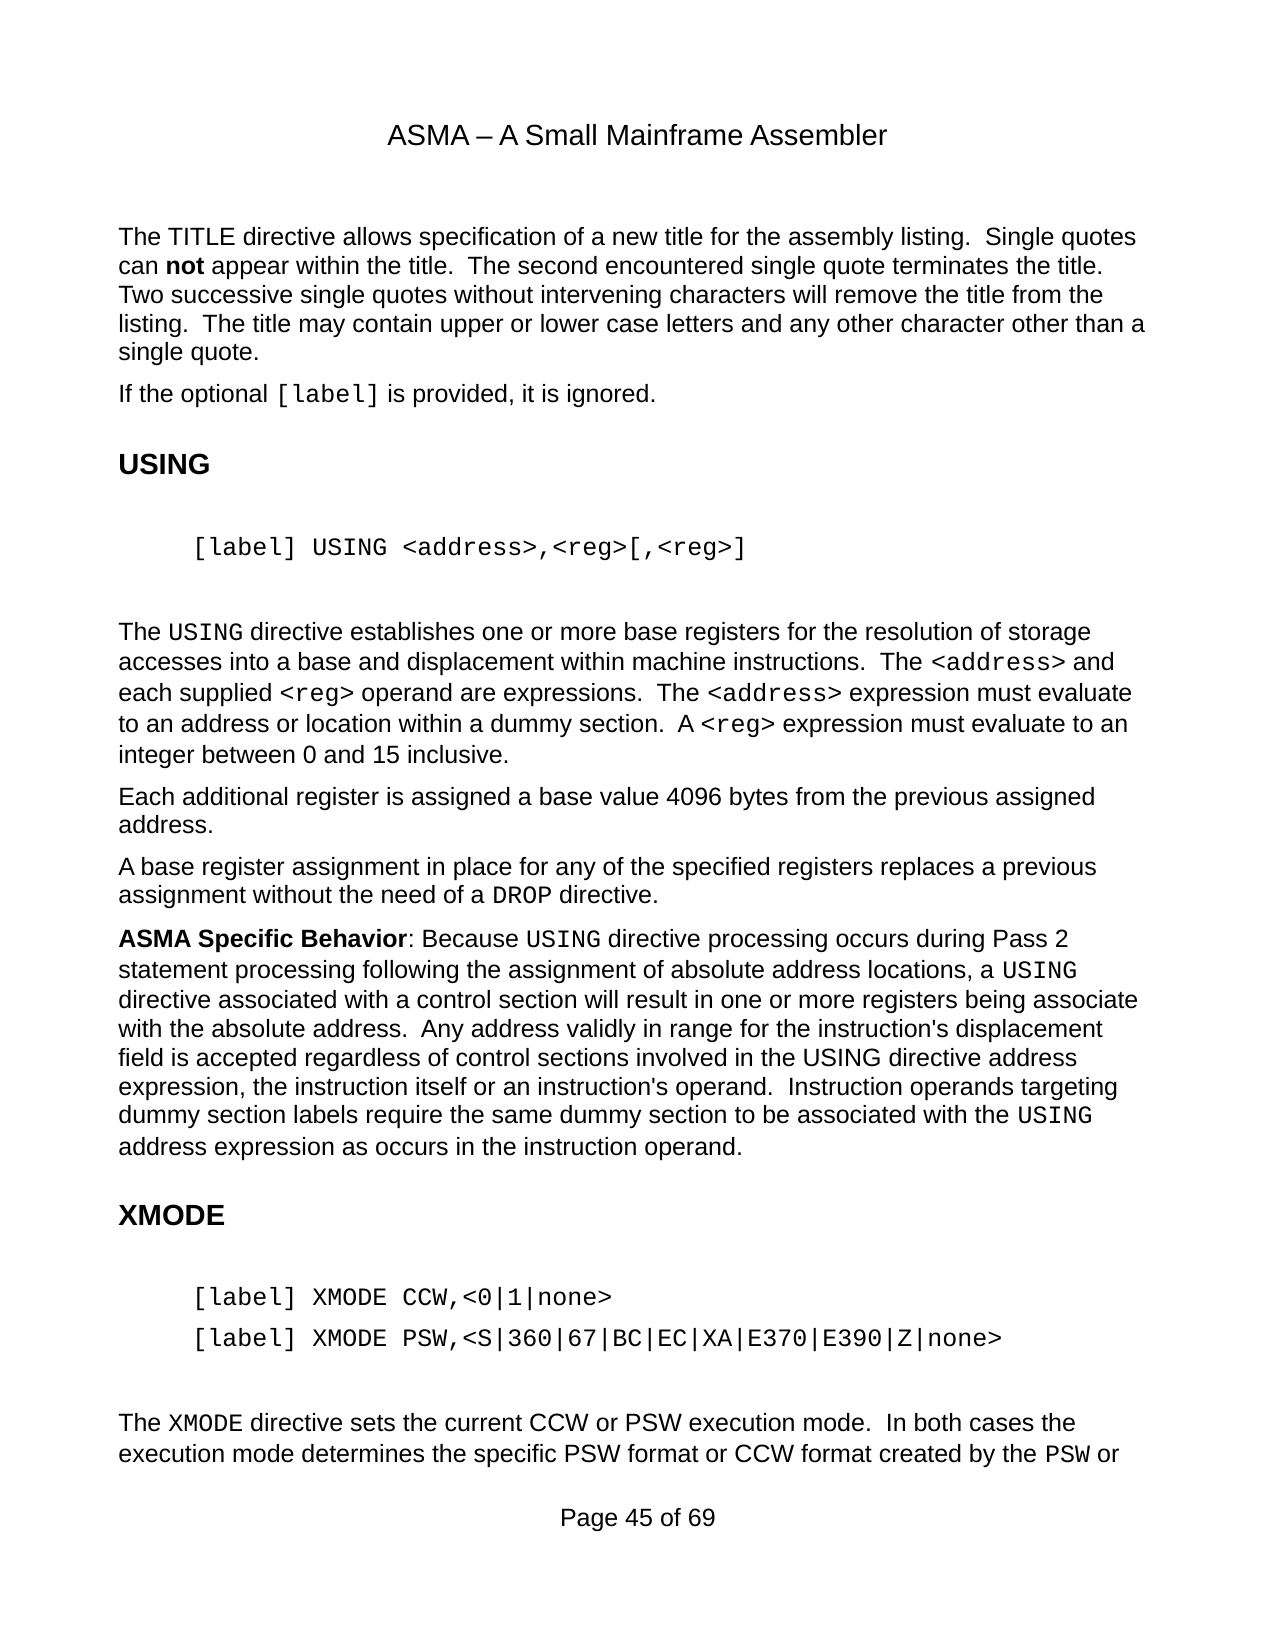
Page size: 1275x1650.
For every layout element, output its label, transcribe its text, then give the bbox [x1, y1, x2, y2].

text The TITLE directive allows specification of a new title for the assembly listing. Single quotes can not appear within the title. The second encountered single quote terminates the title. Two successive single quotes without intervening characters will remove the title from the listing. The title may contain upper or lower case letters and any other character other than a single quote. [118, 222, 1157, 366]
text [label] XMODE PSW,<S|360|67|BC|EC|XA|E370|E390|Z|none> [192, 1326, 1157, 1354]
text A base register assignment in place for any of the specified registers replaces a previous assignment without the need of a DROP directive. [118, 851, 1157, 911]
text If the optional [label] is provided, it is ignored. [118, 379, 1157, 409]
text The USING directive establishes one or more base registers for the resolution of storage accesses into a base and displacement within machine instructions. The <address> and each supplied <reg> operand are expressions. The <address> expression must evaluate to an address or location within a dummy section. A <reg> expression must evaluate to an integer between 0 and 15 inclusive. [118, 616, 1157, 769]
text [label] USING <address>,<reg>[,<reg>] [192, 534, 1157, 563]
text Each additional register is assigned a base value 4096 bytes from the previous assigned address. [118, 781, 1157, 839]
text The XMODE directive sets the current CCW or PSW execution mode. In both cases the execution mode determines the specific PSW format or CCW format created by the PSW or [118, 1408, 1157, 1470]
subtitle USING [118, 447, 1157, 481]
subtitle XMODE [118, 1198, 1157, 1231]
text ASMA Specific Behavior: Because USING directive processing occurs during Pass 2 statement processing following the assignment of absolute address locations, a USING directive associated with a control section will result in one or more registers being associate with the absolute address. Any address validly in range for the instruction's displacement field is accepted regardless of control sections involved in the USING directive address expression, the instruction itself or an instruction's operand. Instruction operands targeting dummy section labels require the same dummy section to be associated with the USING address expression as occurs in the instruction operand. [118, 924, 1157, 1160]
text [label] XMODE CCW,<0|1|none> [192, 1285, 1157, 1313]
